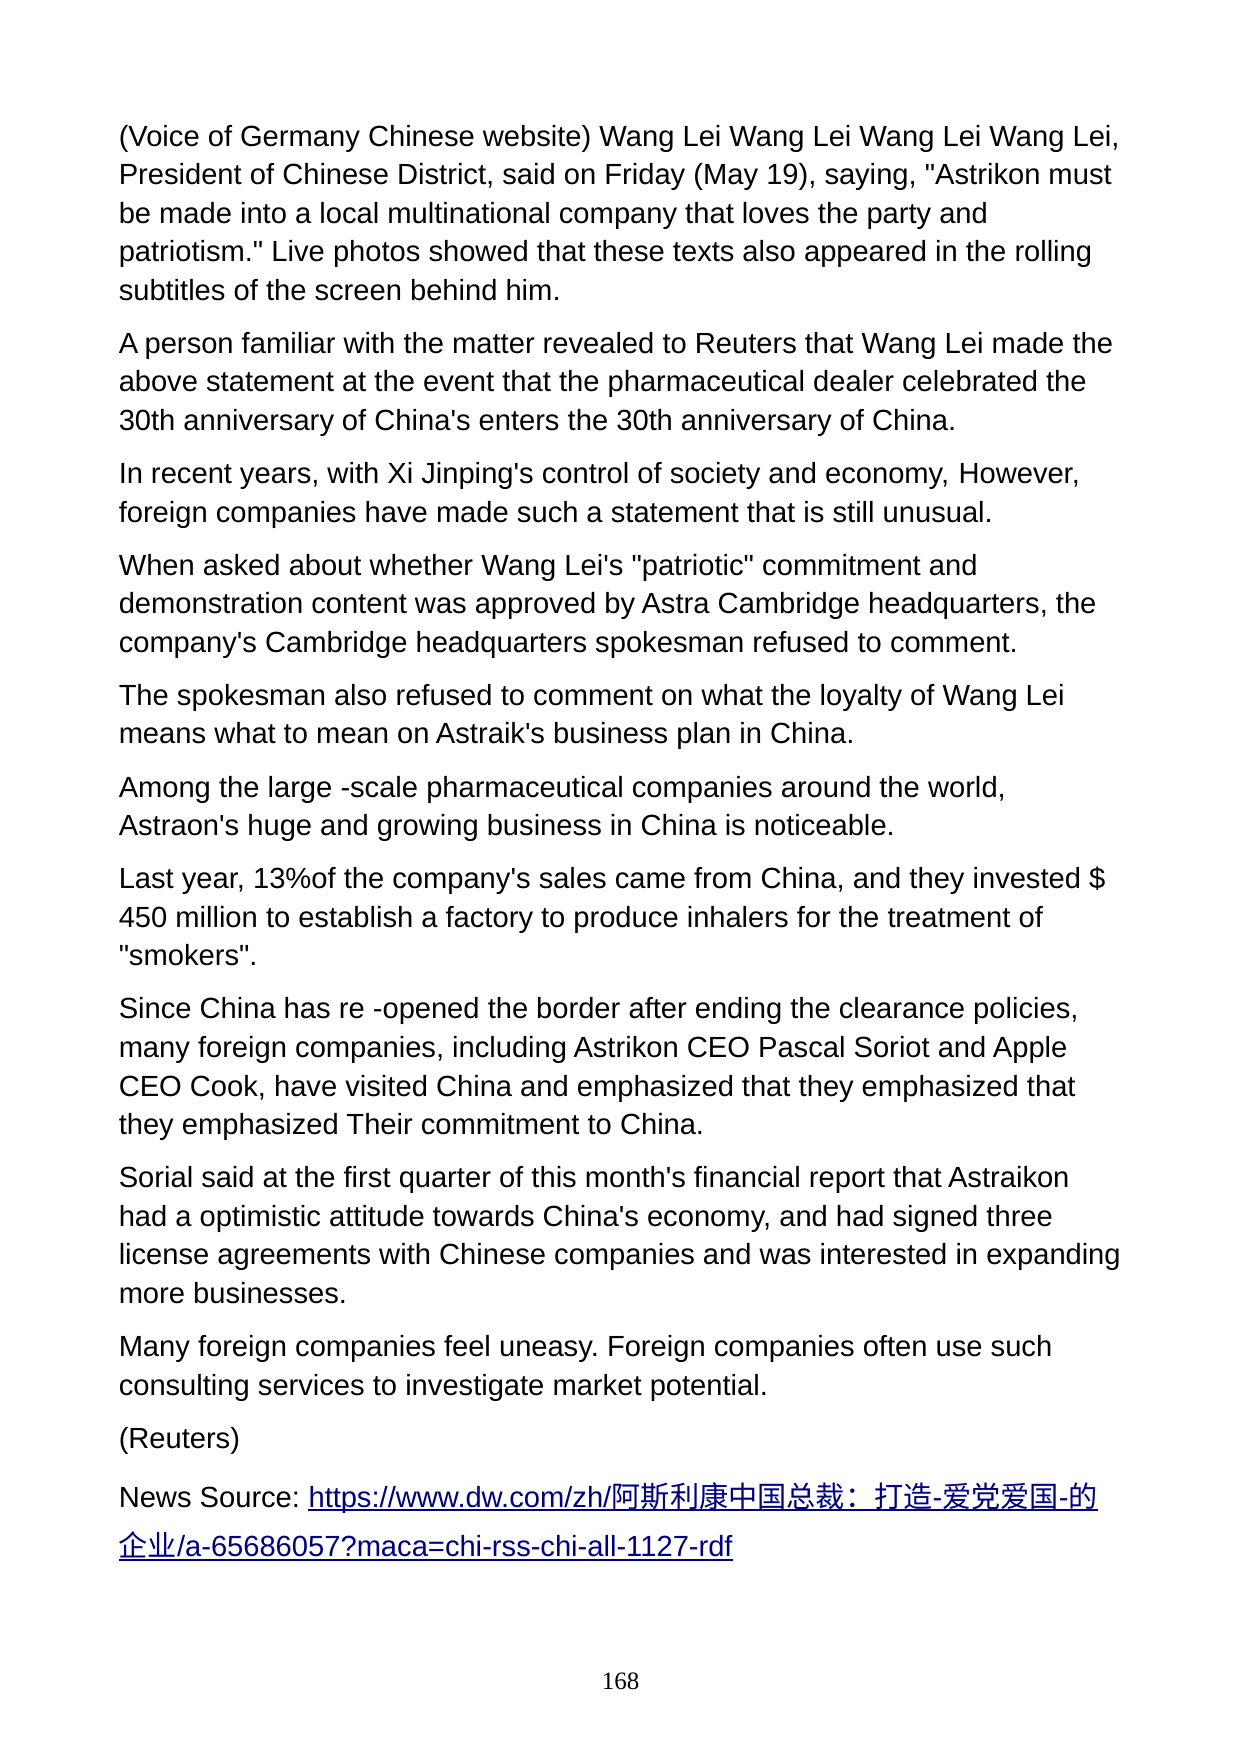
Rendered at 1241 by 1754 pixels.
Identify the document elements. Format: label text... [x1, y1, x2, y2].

text Many foreign companies feel uneasy. Foreign companies often use such consulting services to investigate market potential. [118, 1329, 1122, 1401]
text A person familiar with the matter revealed to Reuters that Wang Lei made the above statement at the event that the pharmaceutical dealer celebrated the 30th anniversary of China's enters the 30th anniversary of China. [118, 326, 1122, 436]
text Sorial said at the first quarter of this month's financial report that Astraikon had a optimistic attitude towards China's economy, and had signed three license agreements with Chinese companies and was interested in expanding more businesses. [118, 1160, 1122, 1309]
text (Reuters) [118, 1421, 1122, 1454]
text Since China has re -opened the border after ending the clearance policies, many foreign companies, including Astrikon CEO Pascal Soriot and Apple CEO Cook, have visited China and emphasized that they emphasized that they emphasized Their commitment to China. [118, 991, 1122, 1141]
text Among the large -scale pharmaceutical companies around the world, Astraon's huge and growing business in China is noticeable. [118, 769, 1122, 842]
text (Voice of Germany Chinese website) Wang Lei Wang Lei Wang Lei Wang Lei, President of Chinese District, said on Friday (May 19), saying, "Astrikon must be made into a local multinational company that loves the party and patriotism." Live photos showed that these texts also appeared in the rolling subtitles of the screen behind him. [118, 118, 1122, 306]
text News Source: https://www.dw.com/zh/阿斯利康中国总裁：打造-爱党爱国-的企业/a-65686057?maca=chi-rss-chi-all-1127-rdf [118, 1474, 1122, 1564]
text Last year, 13%of the company's sales came from China, and they invested $ 450 million to establish a factory to produce inhalers for the treatment of "smokers". [118, 861, 1122, 972]
text When asked about whether Wang Lei's "patriotic" commitment and demonstration content was approved by Astra Cambridge headquarters, the company's Cambridge headquarters spokesman refused to comment. [118, 548, 1122, 658]
text In recent years, with Xi Jinping's control of society and economy, However, foreign companies have made such a statement that is still unusual. [118, 456, 1122, 528]
text The spokesman also refused to comment on what the loyalty of Wang Lei means what to mean on Astraik's business plan in China. [118, 678, 1122, 750]
